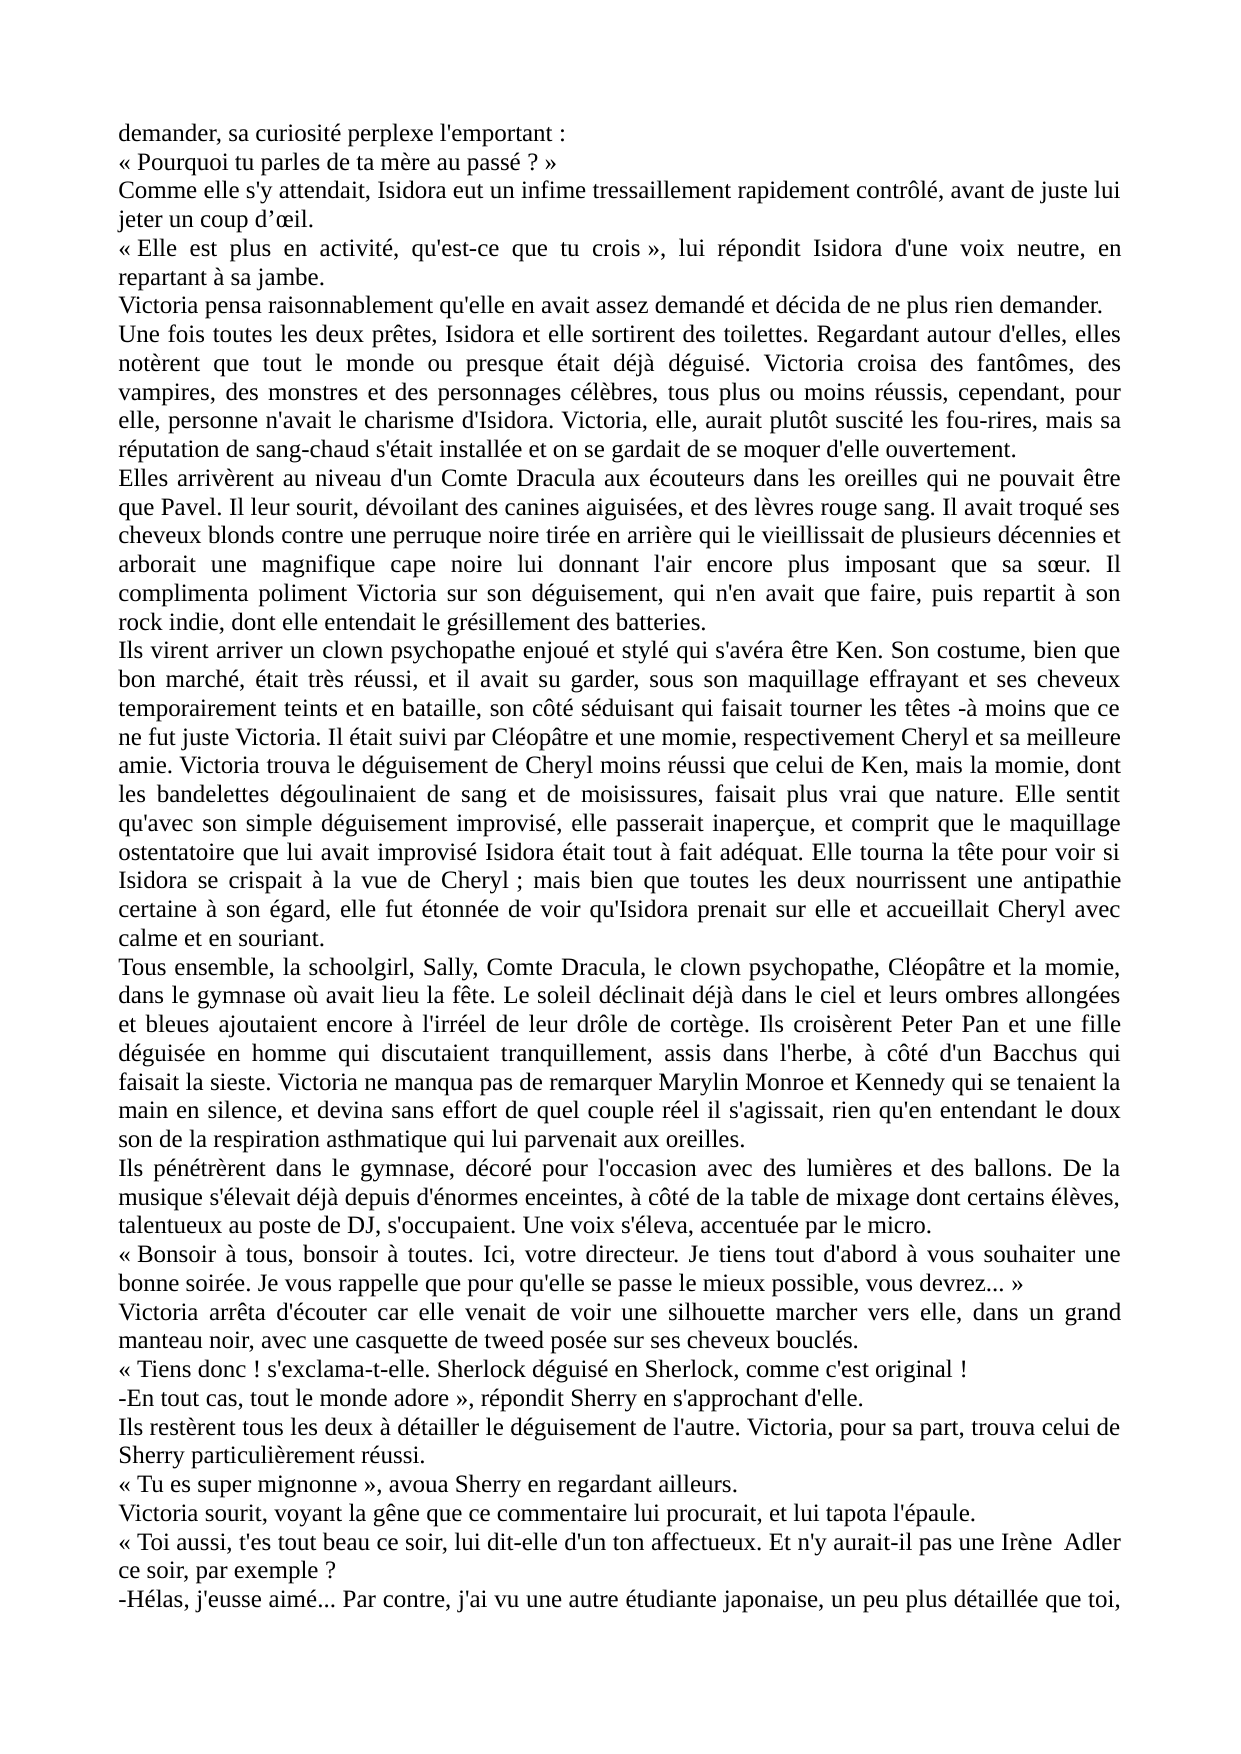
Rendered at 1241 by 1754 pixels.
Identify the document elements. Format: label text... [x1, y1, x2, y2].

text « Tu es super mignonne », avoua Sherry en regardant ailleurs. [118, 1469, 1122, 1498]
text Ils restèrent tous les deux à détailler le déguisement de l'autre. Victoria, pour sa part, trouva celui de Sherry particulièrement réussi. [118, 1412, 1122, 1469]
text Une fois toutes les deux prêtes, Isidora et elle sortirent des toilettes. Regardant autour d'elles, elles notèrent que tout le monde ou presque était déjà déguisé. Victoria croisa des fantômes, des vampires, des monstres et des personnages célèbres, tous plus ou moins réussis, cependant, pour elle, personne n'avait le charisme d'Isidora. Victoria, elle, aurait plutôt suscité les fou-rires, mais sa réputation de sang-chaud s'était installée et on se gardait de se moquer d'elle ouvertement. [118, 319, 1122, 463]
text Tous ensemble, la schoolgirl, Sally, Comte Dracula, le clown psychopathe, Cléopâtre et la momie, dans le gymnase où avait lieu la fête. Le soleil déclinait déjà dans le ciel et leurs ombres allongées et bleues ajoutaient encore à l'irréel de leur drôle de cortège. Ils croisèrent Peter Pan et une fille déguisée en homme qui discutaient tranquillement, assis dans l'herbe, à côté d'un Bacchus qui faisait la sieste. Victoria ne manqua pas de remarquer Marylin Monroe et Kennedy qui se tenaient la main en silence, et devina sans effort de quel couple réel il s'agissait, rien qu'en entendant le doux son de la respiration asthmatique qui lui parvenait aux oreilles. [118, 952, 1122, 1153]
text Comme elle s'y attendait, Isidora eut un infime tressaillement rapidement contrôlé, avant de juste lui jeter un coup d’œil. [118, 176, 1122, 233]
text Elles arrivèrent au niveau d'un Comte Dracula aux écouteurs dans les oreilles qui ne pouvait être que Pavel. Il leur sourit, dévoilant des canines aiguisées, et des lèvres rouge sang. Il avait troqué ses cheveux blonds contre une perruque noire tirée en arrière qui le vieillissait de plusieurs décennies et arborait une magnifique cape noire lui donnant l'air encore plus imposant que sa sœur. Il complimenta poliment Victoria sur son déguisement, qui n'en avait que faire, puis repartit à son rock indie, dont elle entendait le grésillement des batteries. [118, 463, 1122, 636]
text -En tout cas, tout le monde adore », répondit Sherry en s'approchant d'elle. [118, 1383, 1122, 1412]
text « Tiens donc ! s'exclama-t-elle. Sherlock déguisé en Sherlock, comme c'est original ! [118, 1354, 1122, 1383]
text Victoria arrêta d'écouter car elle venait de voir une silhouette marcher vers elle, dans un grand manteau noir, avec une casquette de tweed posée sur ses cheveux bouclés. [118, 1297, 1122, 1354]
text « Toi aussi, t'es tout beau ce soir, lui dit-elle d'un ton affectueux. Et n'y aurait-il pas une Irène Adler ce soir, par exemple ? [118, 1527, 1122, 1584]
text Ils pénétrèrent dans le gymnase, décoré pour l'occasion avec des lumières et des ballons. De la musique s'élevait déjà depuis d'énormes enceintes, à côté de la table de mixage dont certains élèves, talentueux au poste de DJ, s'occupaient. Une voix s'éleva, accentuée par le micro. [118, 1153, 1122, 1239]
text « Elle est plus en activité, qu'est-ce que tu crois », lui répondit Isidora d'une voix neutre, en repartant à sa jambe. [118, 233, 1122, 291]
text « Pourquoi tu parles de ta mère au passé ? » [118, 147, 1122, 176]
text demander, sa curiosité perplexe l'emportant : [118, 118, 1122, 147]
text Victoria sourit, voyant la gêne que ce commentaire lui procurait, et lui tapota l'épaule. [118, 1498, 1122, 1527]
text « Bonsoir à tous, bonsoir à toutes. Ici, votre directeur. Je tiens tout d'abord à vous souhaiter une bonne soirée. Je vous rappelle que pour qu'elle se passe le mieux possible, vous devrez... » [118, 1239, 1122, 1297]
text Victoria pensa raisonnablement qu'elle en avait assez demandé et décida de ne plus rien demander. [118, 291, 1122, 319]
text -Hélas, j'eusse aimé... Par contre, j'ai vu une autre étudiante japonaise, un peu plus détaillée que toi, [118, 1584, 1122, 1613]
text Ils virent arriver un clown psychopathe enjoué et stylé qui s'avéra être Ken. Son costume, bien que bon marché, était très réussi, et il avait su garder, sous son maquillage effrayant et ses cheveux temporairement teints et en bataille, son côté séduisant qui faisait tourner les têtes -à moins que ce ne fut juste Victoria. Il était suivi par Cléopâtre et une momie, respectivement Cheryl et sa meilleure amie. Victoria trouva le déguisement de Cheryl moins réussi que celui de Ken, mais la momie, dont les bandelettes dégoulinaient de sang et de moisissures, faisait plus vrai que nature. Elle sentit qu'avec son simple déguisement improvisé, elle passerait inaperçue, et comprit que le maquillage ostentatoire que lui avait improvisé Isidora était tout à fait adéquat. Elle tourna la tête pour voir si Isidora se crispait à la vue de Cheryl ; mais bien que toutes les deux nourrissent une antipathie certaine à son égard, elle fut étonnée de voir qu'Isidora prenait sur elle et accueillait Cheryl avec calme et en souriant. [118, 636, 1122, 952]
